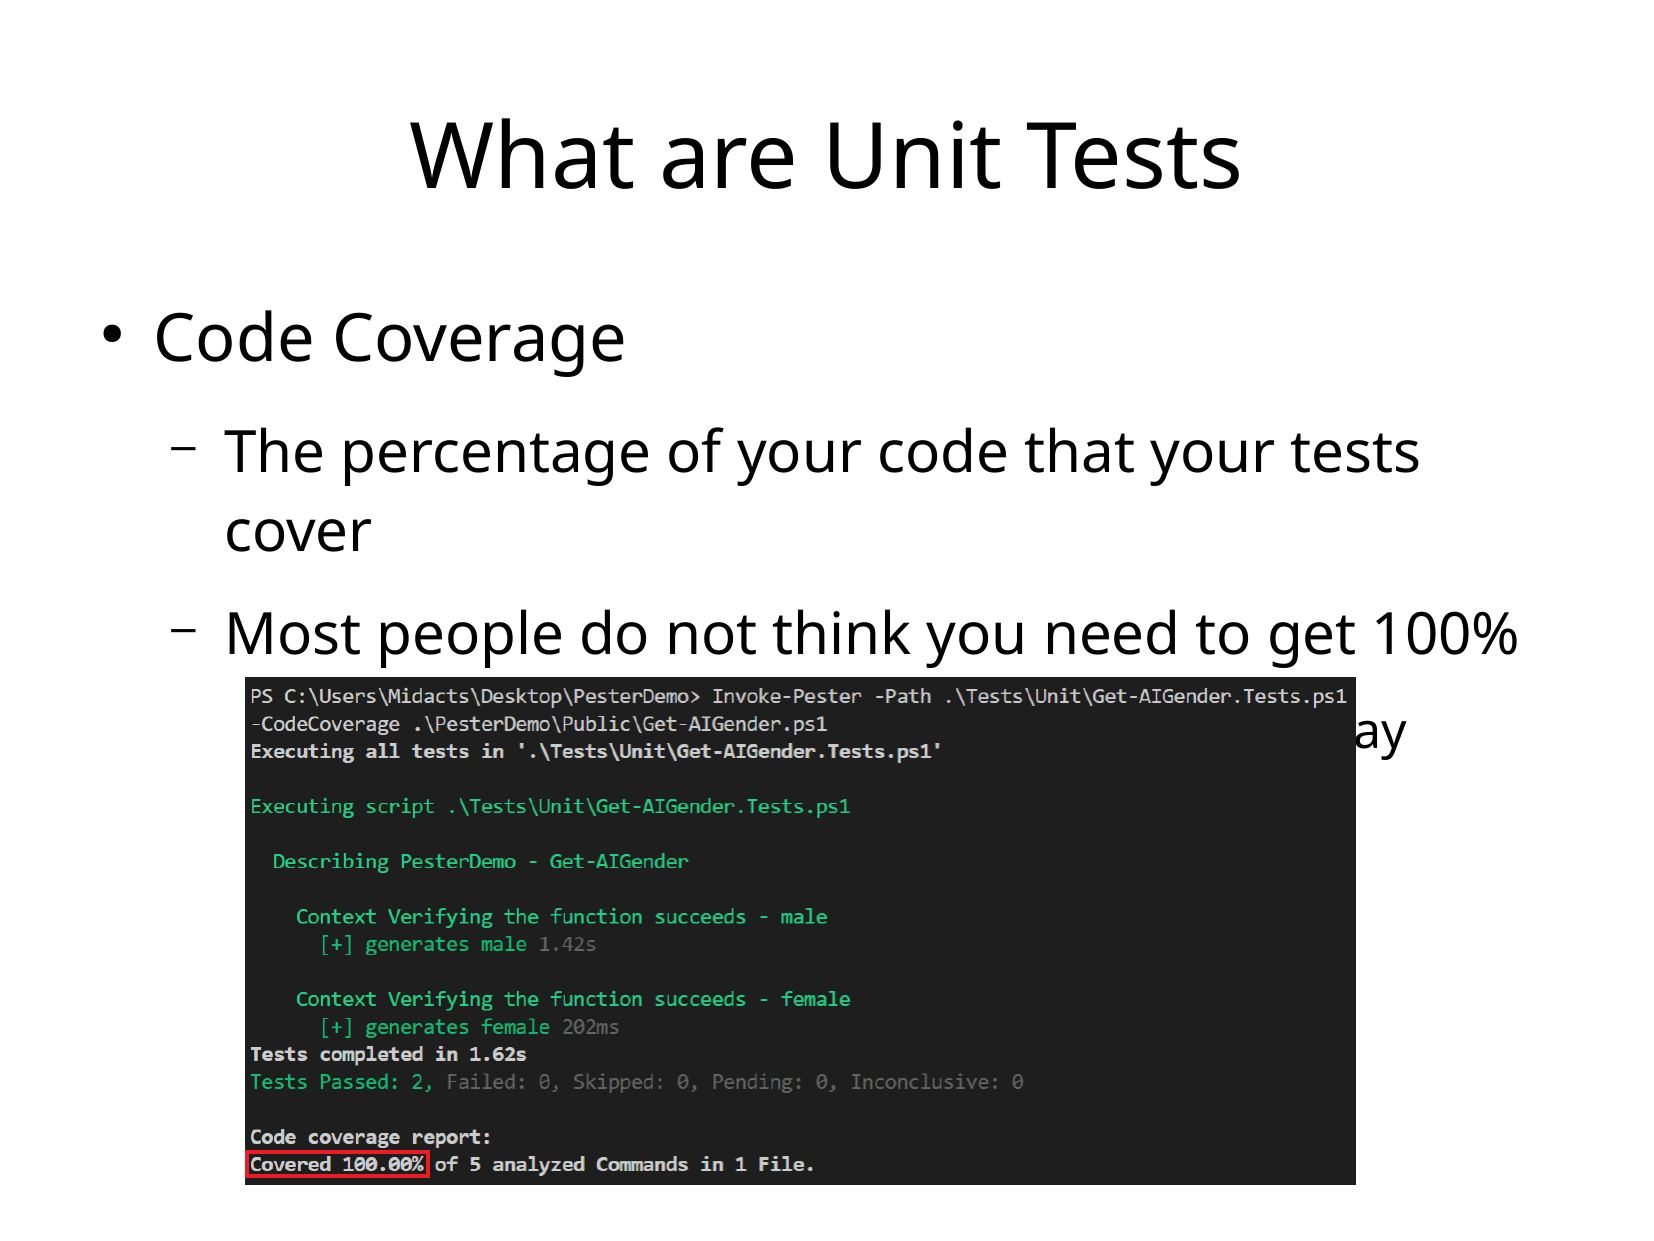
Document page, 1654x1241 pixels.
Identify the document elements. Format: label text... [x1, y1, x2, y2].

picture [245, 677, 1356, 1186]
list Code Coverage The percentage of your code that your tests cover Most people do not think you need to get 100% Personally, that is what a lazy person would say [82, 290, 1571, 1109]
title What are Unit Tests [82, 49, 1571, 257]
